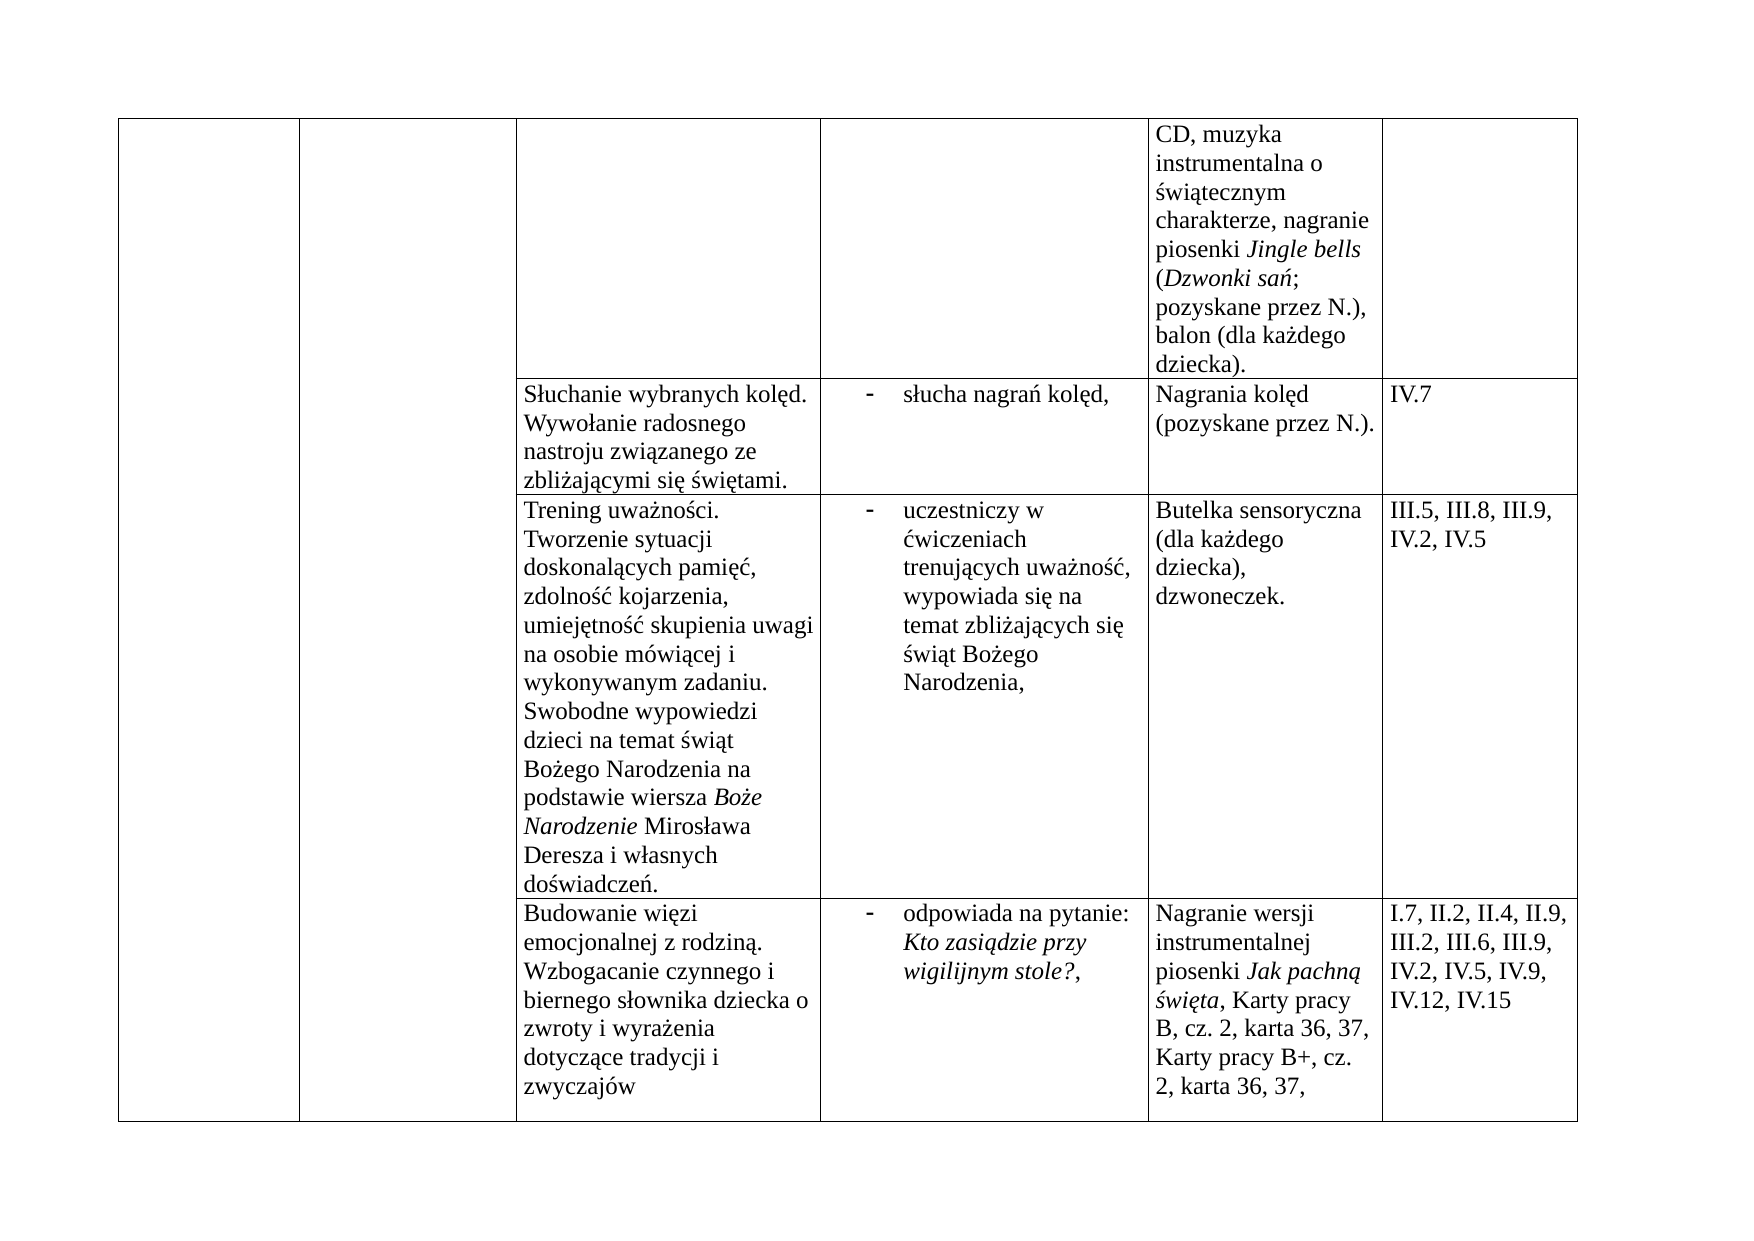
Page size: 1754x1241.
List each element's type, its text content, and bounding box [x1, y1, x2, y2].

table_cell Trening uważności. Tworzenie sytuacji doskonalących pamięć, zdolność kojarzenia, umiejętność skupienia uwagi na osobie mówiącej i wykonywanym zadaniu. Swobodne wypowiedzi dzieci na temat świąt Bożego Narodzenia na podstawie wiersza Boże Narodzenie Mirosława Deresza i własnych doświadczeń. [517, 495, 820, 897]
table_cell III.5, III.8, III.9, IV.2, IV.5 [1383, 495, 1577, 897]
table_cell [517, 119, 820, 378]
table_cell Butelka sensoryczna (dla każdego dziecka), dzwoneczek. [1149, 495, 1382, 897]
table_cell I.7, II.2, II.4, II.9, III.2, III.6, III.9, IV.2, IV.5, IV.9, IV.12, IV.15 [1383, 899, 1577, 1121]
table_cell odpowiada na pytanie: Kto zasiądzie przy wigilijnym stole?, [821, 899, 1148, 1121]
table_cell słucha nagrań kolęd, [821, 379, 1148, 494]
table_cell [1383, 119, 1577, 378]
table_cell [821, 119, 1148, 378]
table_cell Nagrania kolęd (pozyskane przez N.). [1149, 379, 1382, 494]
table_cell Budowanie więzi emocjonalnej z rodziną. Wzbogacanie czynnego i biernego słownika dziecka o zwroty i wyrażenia dotyczące tradycji i zwyczajów [517, 899, 820, 1121]
table_cell Słuchanie wybranych kolęd. Wywołanie radosnego nastroju związanego ze zbliżającymi się świętami. [517, 379, 820, 494]
table_cell CD, muzyka instrumentalna o świątecznym charakterze, nagranie piosenki Jingle bells (Dzwonki sań; pozyskane przez N.), balon (dla każdego dziecka). [1149, 119, 1382, 378]
table_cell uczestniczy w ćwiczeniach trenujących uważność, wypowiada się na temat zbliżających się świąt Bożego Narodzenia, [821, 495, 1148, 897]
table_cell IV.7 [1383, 379, 1577, 494]
table_cell Nagranie wersji instrumentalnej piosenki Jak pachną święta, Karty pracy B, cz. 2, karta 36, 37, Karty pracy B+, cz. 2, karta 36, 37, [1149, 899, 1382, 1121]
